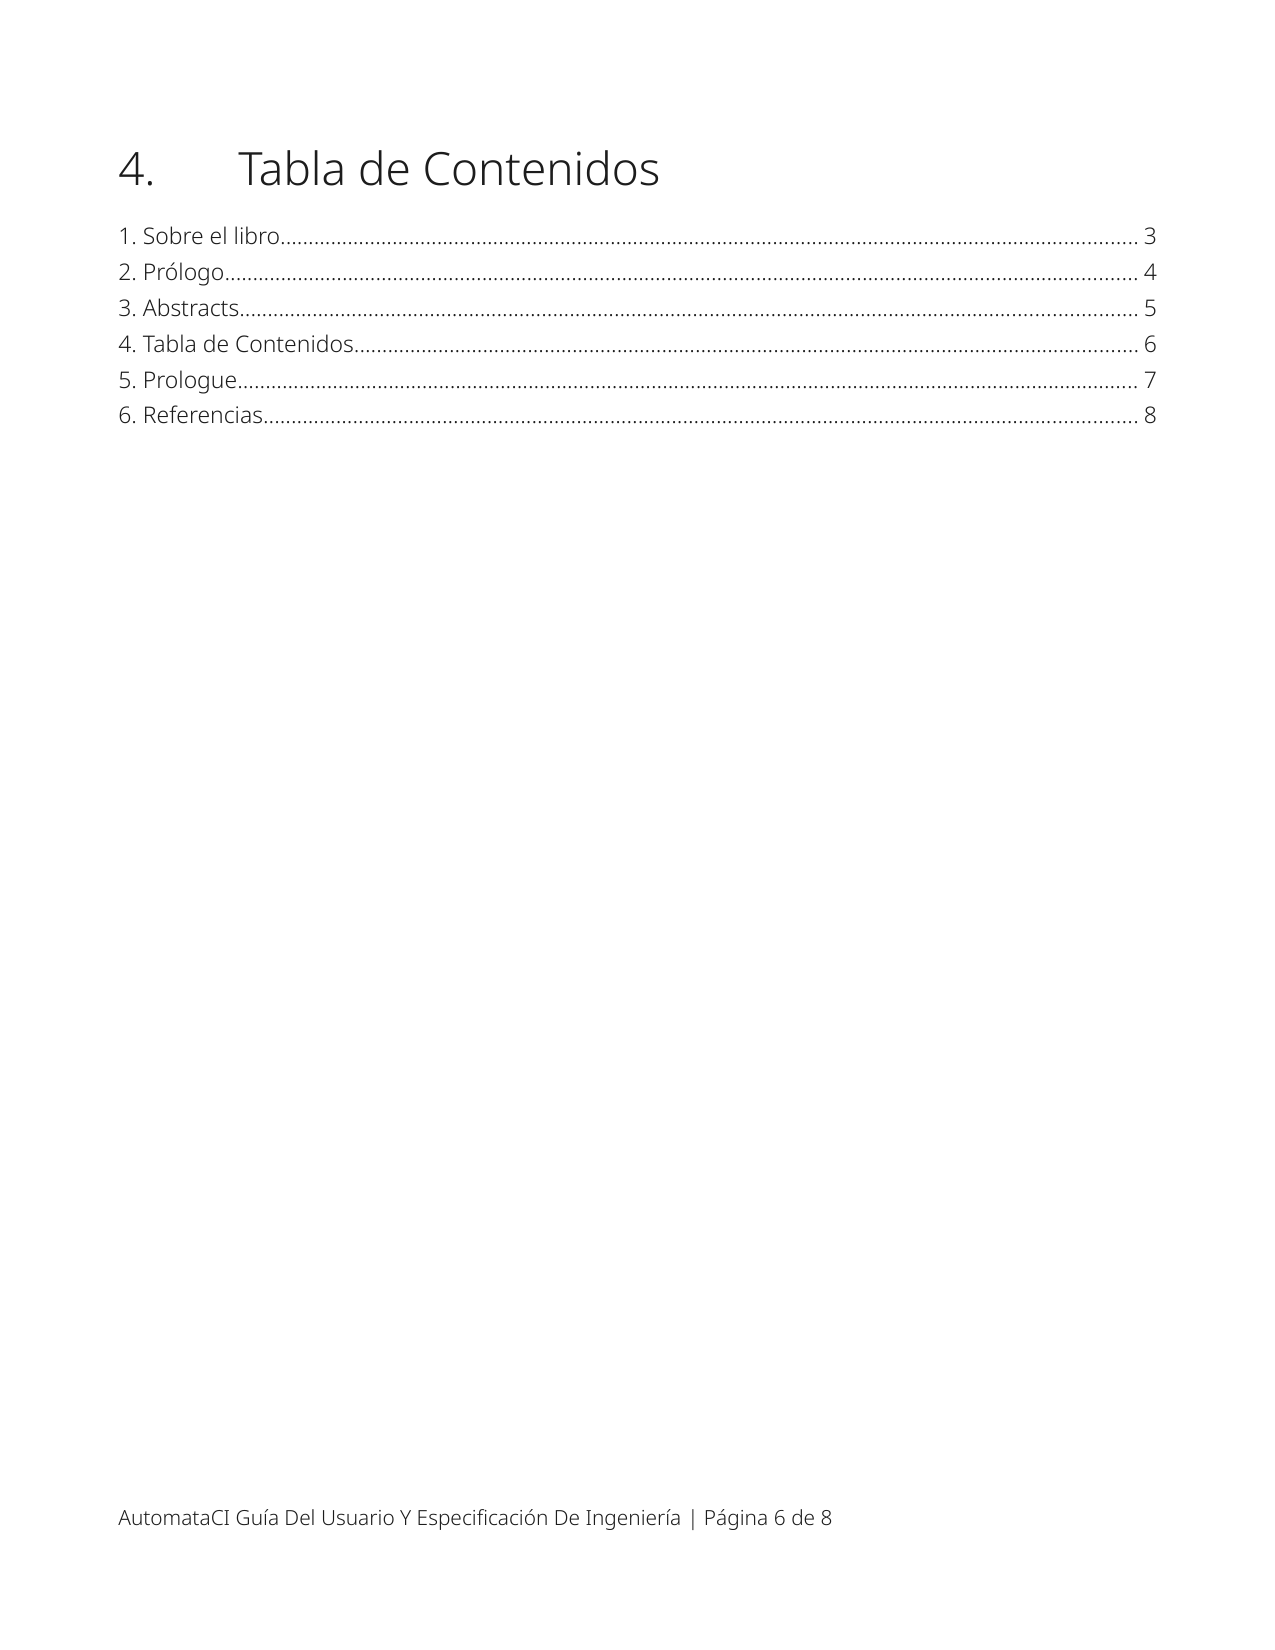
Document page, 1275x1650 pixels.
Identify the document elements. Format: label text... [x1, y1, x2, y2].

text 4. Tabla de Contenidos 6 [118, 328, 1157, 359]
text 3. Abstracts 5 [118, 292, 1157, 323]
subtitle Tabla de Contenidos [118, 136, 1157, 198]
text 5. Prologue 7 [118, 363, 1157, 395]
text 6. Referencias 8 [118, 399, 1157, 431]
text 2. Prólogo 4 [118, 256, 1157, 287]
text 1. Sobre el libro 3 [118, 220, 1157, 251]
